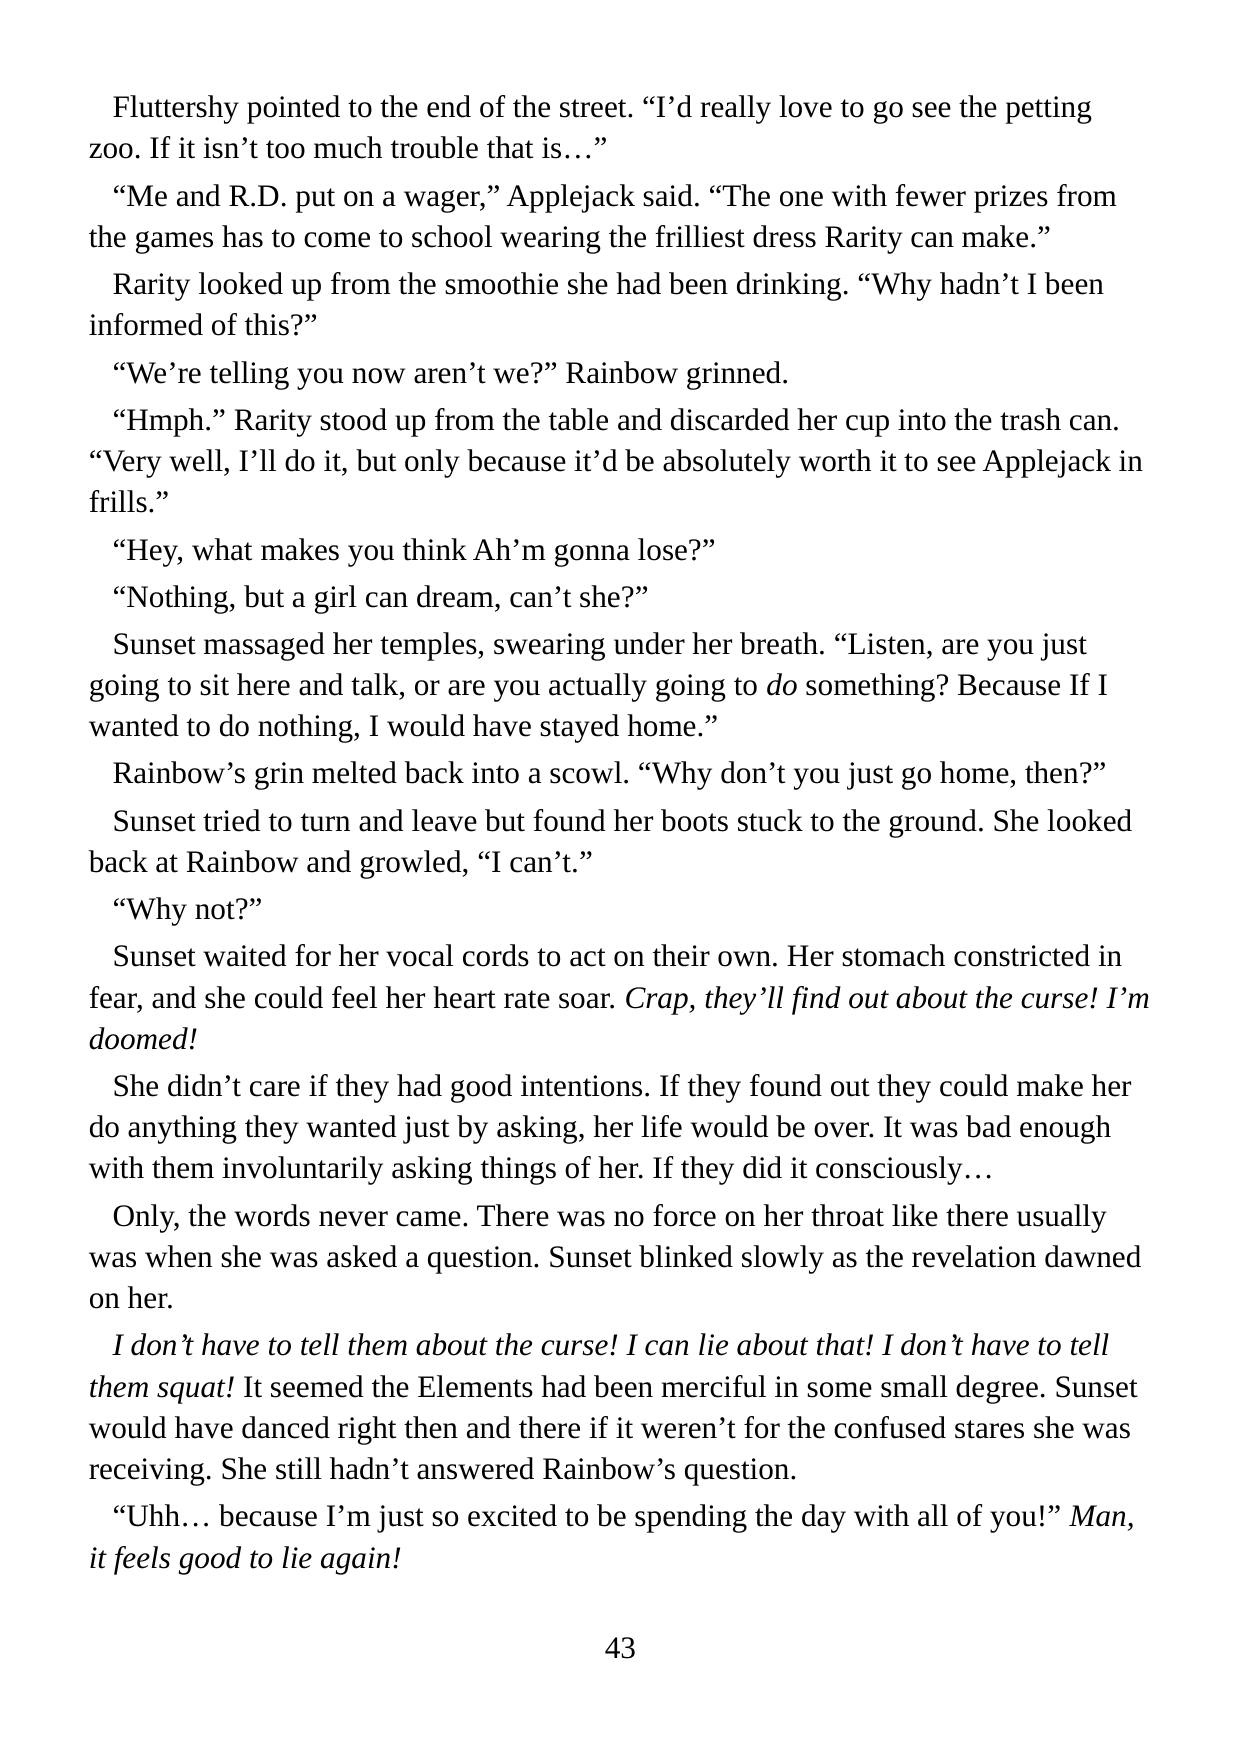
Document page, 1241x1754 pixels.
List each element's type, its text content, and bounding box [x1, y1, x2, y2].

text “We’re telling you now aren’t we?” Rainbow grinned. [88, 354, 1152, 390]
text She didn’t care if they had good intentions. If they found out they could make her do anything they wanted just by asking, her life would be over. It was bad enough with them involuntarily asking things of her. If they did it consciously… [88, 1067, 1152, 1186]
text Rainbow’s grin melted back into a scowl. “Why don’t you just go home, then?” [88, 755, 1152, 791]
text “Uhh… because I’m just so excited to be spending the day with all of you!” Man, it feels good to lie again! [88, 1498, 1152, 1575]
text Sunset waited for her vocal cords to act on their own. Her stomach constricted in fear, and she could feel her heart rate soar. Crap, they’ll find out about the curse! I’m doomed! [88, 938, 1152, 1056]
text I don’t have to tell them about the curse! I can lie about that! I don’t have to tell them squat! It seemed the Elements had been merciful in some small degree. Sunset would have danced right then and there if it weren’t for the confused stares she was receiving. She still hadn’t answered Rainbow’s question. [88, 1327, 1152, 1486]
text “Hmph.” Rarity stood up from the table and discarded her cup into the trash can. “Very well, I’ll do it, but only because it’d be absolutely worth it to see Applejack in frills.” [88, 401, 1152, 519]
text Sunset massaged her temples, swearing under her breath. “Listen, are you just going to sit here and talk, or are you actually going to do something? Because If I wanted to do nothing, I would have stayed home.” [88, 625, 1152, 743]
text Only, the words never came. There was no force on her throat like there usually was when she was asked a question. Sunset blinked slowly as the revelation dawned on her. [88, 1197, 1152, 1315]
text Rarity looked up from the smoothie she had been drinking. “Why hadn’t I been informed of this?” [88, 265, 1152, 343]
text “Why not?” [88, 890, 1152, 926]
text Fluttershy pointed to the end of the street. “I’d really love to go see the petting zoo. If it isn’t too much trouble that is…” [88, 88, 1152, 166]
text Sunset tried to turn and leave but found her boots stuck to the ground. She looked back at Rainbow and growled, “I can’t.” [88, 802, 1152, 879]
text “Me and R.D. put on a wager,” Applejack said. “The one with fewer prizes from the games has to come to school wearing the frilliest dress Rarity can make.” [88, 177, 1152, 254]
text “Nothing, but a girl can dream, can’t she?” [88, 578, 1152, 614]
text “Hey, what makes you think Ah’m gonna lose?” [88, 531, 1152, 567]
